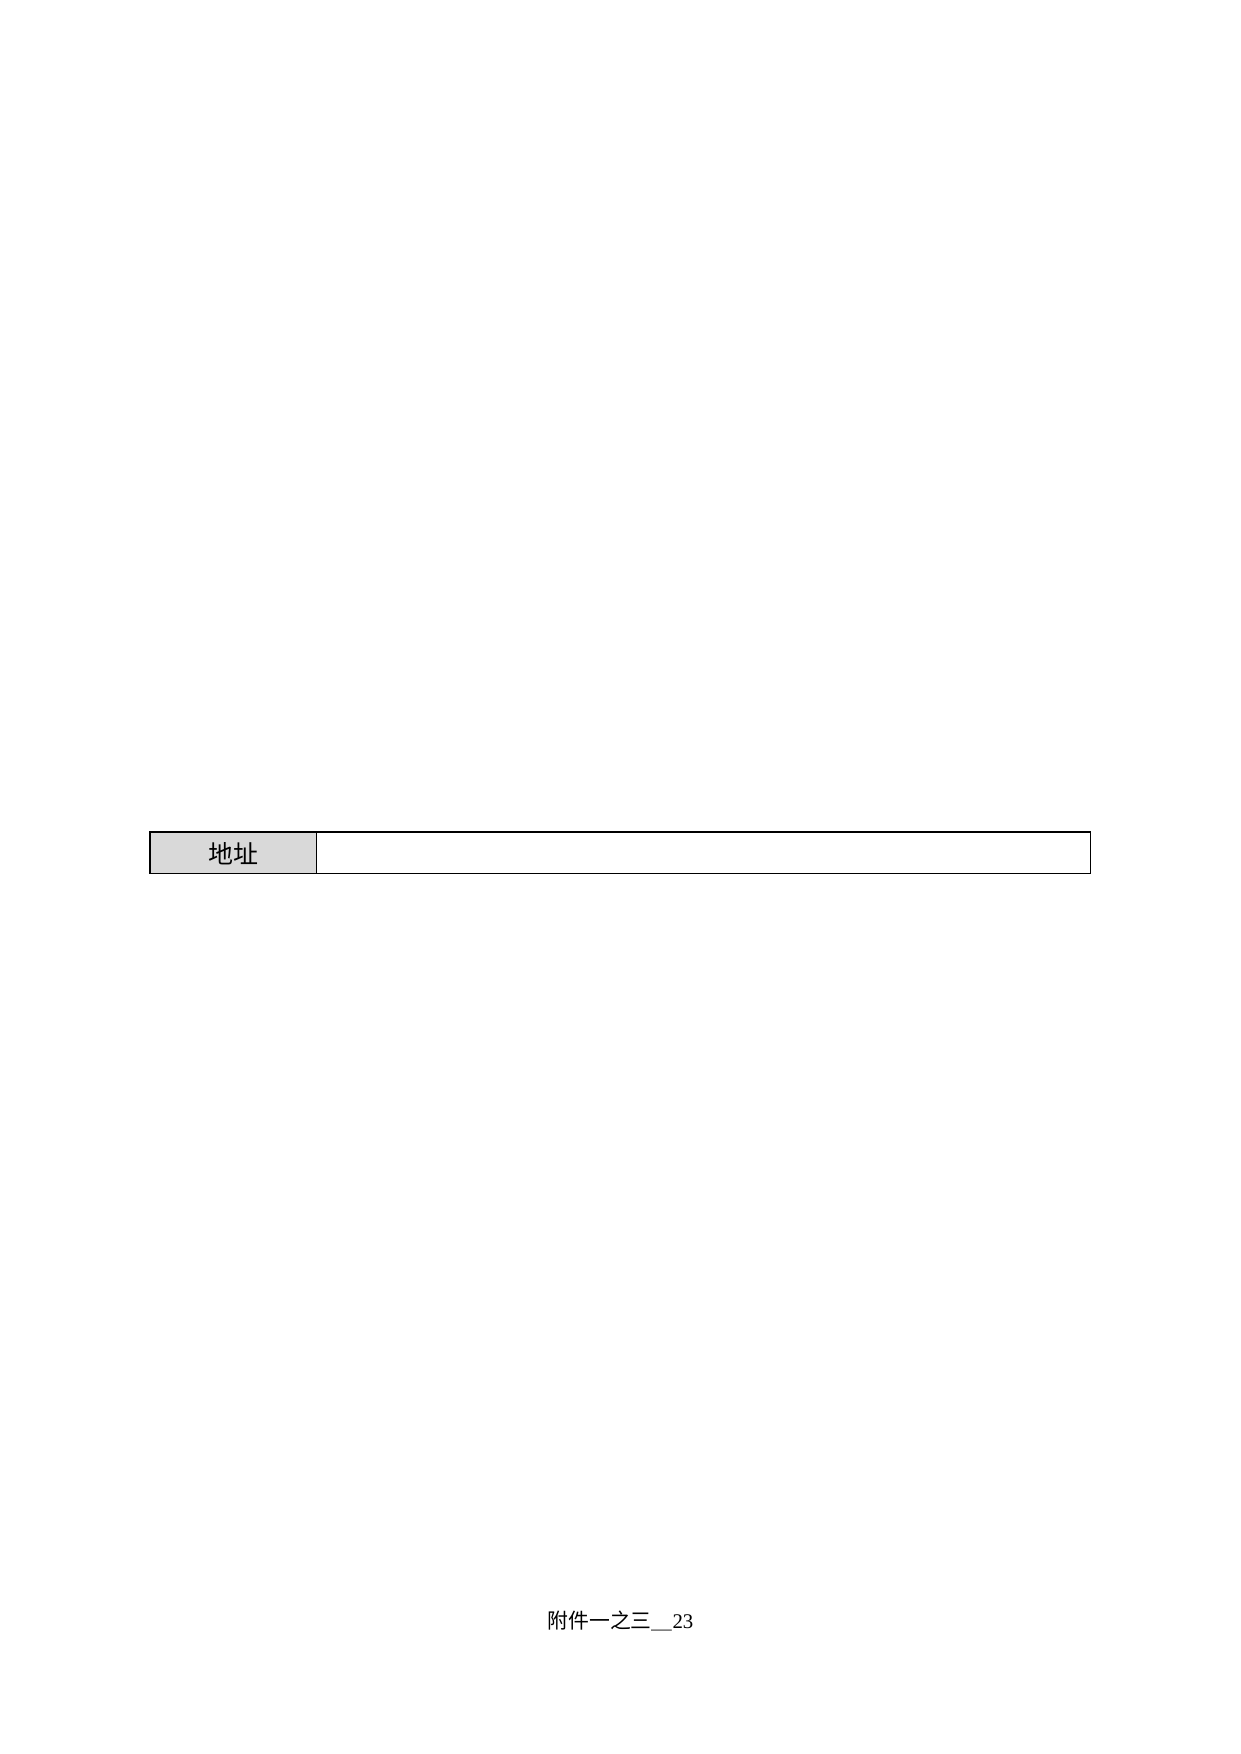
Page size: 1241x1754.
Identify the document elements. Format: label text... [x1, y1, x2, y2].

table_cell 地址 [151, 833, 316, 873]
table_cell [317, 833, 1090, 873]
